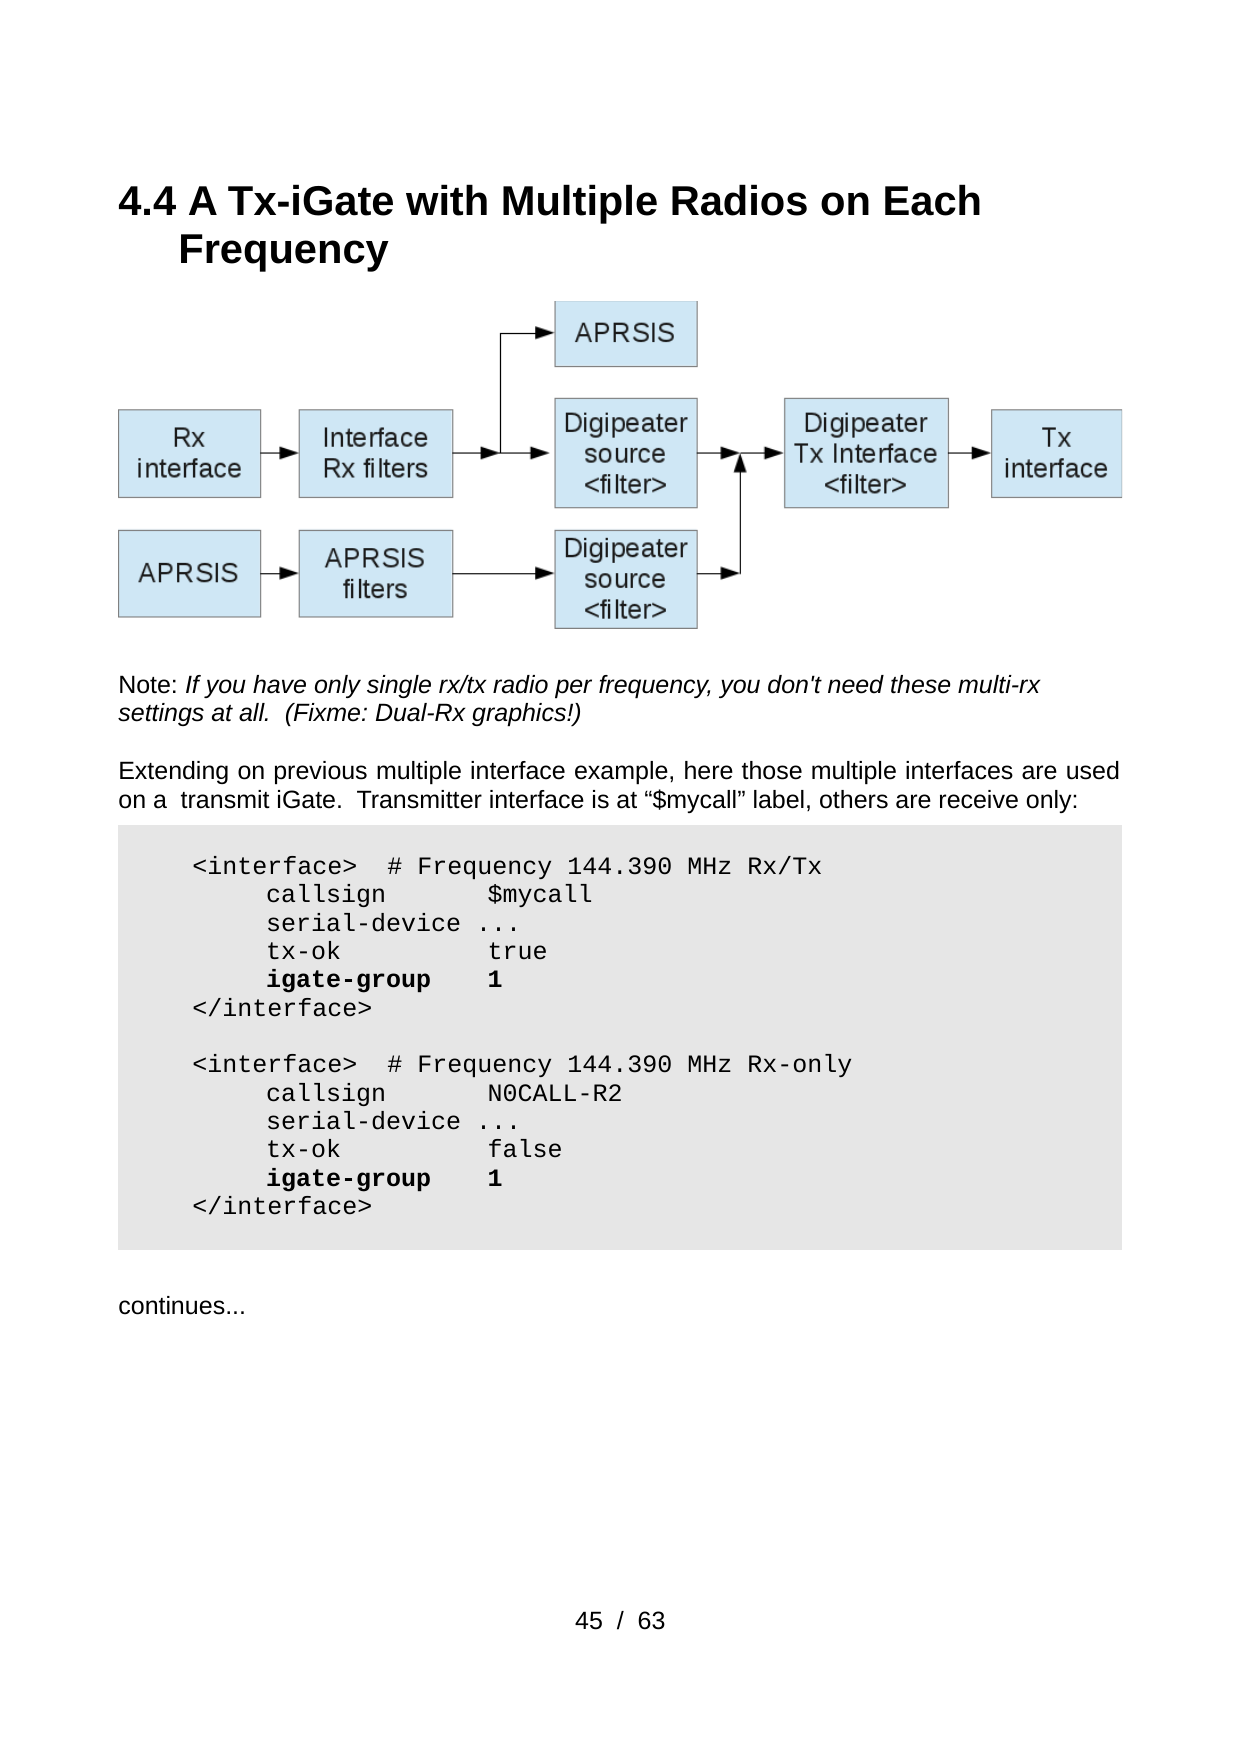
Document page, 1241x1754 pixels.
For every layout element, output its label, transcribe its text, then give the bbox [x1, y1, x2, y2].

picture [118, 301, 1123, 629]
text Note: If you have only single rx/tx radio per frequency, you don't need these multi-rx settings at all. (Fixme: Dual-Rx graphics!) [118, 669, 1122, 727]
text callsign $mycall [118, 882, 1122, 910]
text <interface> # Frequency 144.390 MHz Rx-only [118, 1052, 1122, 1080]
text tx-ok false [118, 1137, 1122, 1165]
text callsign N0CALL-R2 [118, 1080, 1122, 1108]
text igate-group 1 [118, 1165, 1122, 1193]
text </interface> [118, 1193, 1122, 1222]
text <interface> # Frequency 144.390 MHz Rx/Tx [118, 853, 1122, 882]
text </interface> [118, 995, 1122, 1023]
text serial-device ... [118, 1108, 1122, 1137]
text serial-device ... [118, 910, 1122, 938]
text Extending on previous multiple interface example, here those multiple interfaces are used on a transmit iGate. Transmitter interface is at “$mycall” label, others are receive only: [118, 756, 1122, 813]
text tx-ok true [118, 938, 1122, 967]
text igate-group 1 [118, 967, 1122, 995]
subtitle A Tx-iGate with Multiple Radios on Each Frequency [118, 176, 1122, 272]
text continues... [118, 1291, 1122, 1319]
